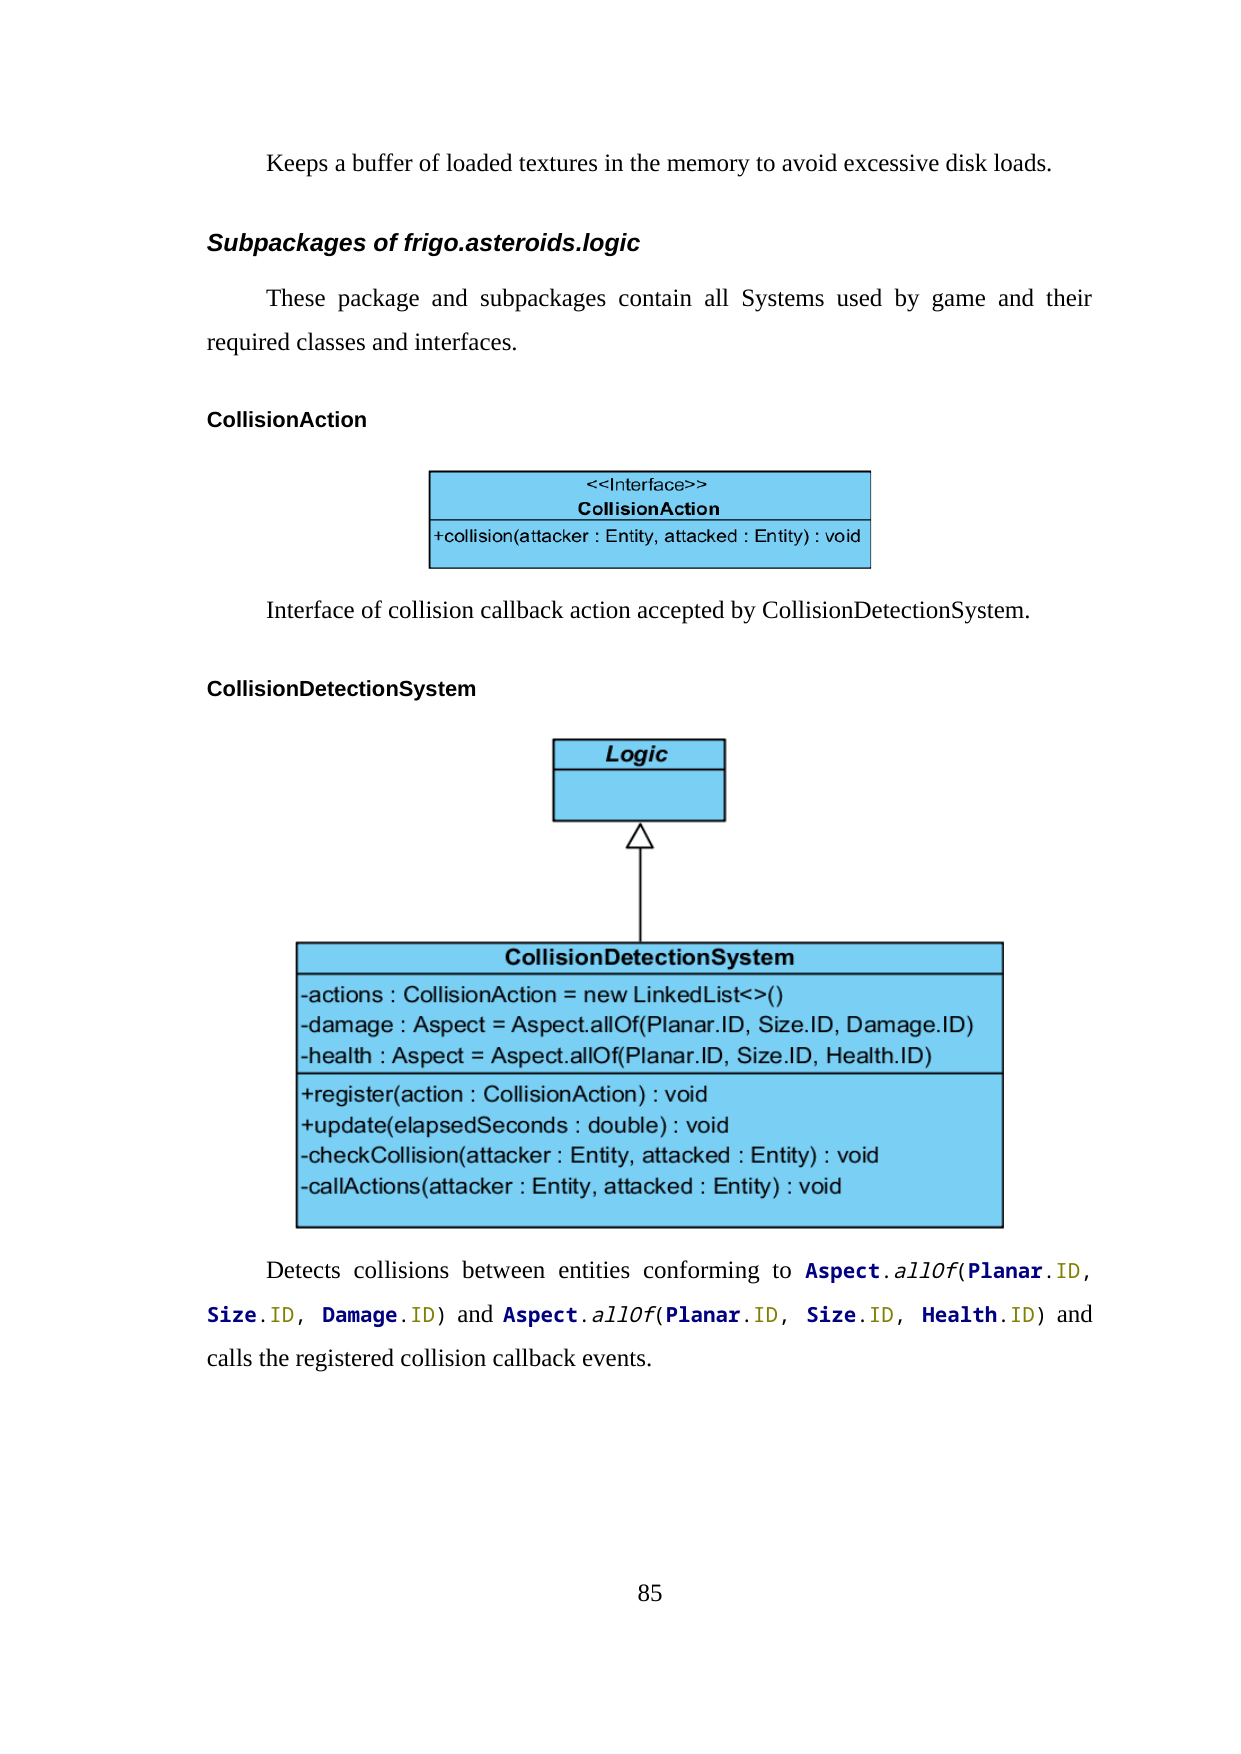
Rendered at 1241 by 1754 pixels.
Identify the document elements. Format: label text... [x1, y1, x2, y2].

subtitle CollisionDetectionSystem [207, 676, 1093, 701]
picture [428, 470, 872, 569]
text Detects collisions between entities conforming to Aspect.allOf(Planar.ID, Size.ID, Damage.ID) and Aspect.allOf(Planar.ID, Size.ID, Health.ID) and calls the registered collision callback events. [207, 1255, 1093, 1372]
subtitle CollisionAction [207, 407, 1093, 432]
subtitle Subpackages of frigo.asteroids.logic [207, 228, 1093, 257]
text These package and subpackages contain all Systems used by game and their required classes and interfaces. [207, 283, 1093, 355]
text Interface of collision callback action accepted by CollisionDetectionSystem. [207, 595, 1093, 624]
text Keeps a buffer of loaded textures in the memory to avoid excessive disk loads. [207, 148, 1093, 176]
picture [295, 738, 1004, 1229]
